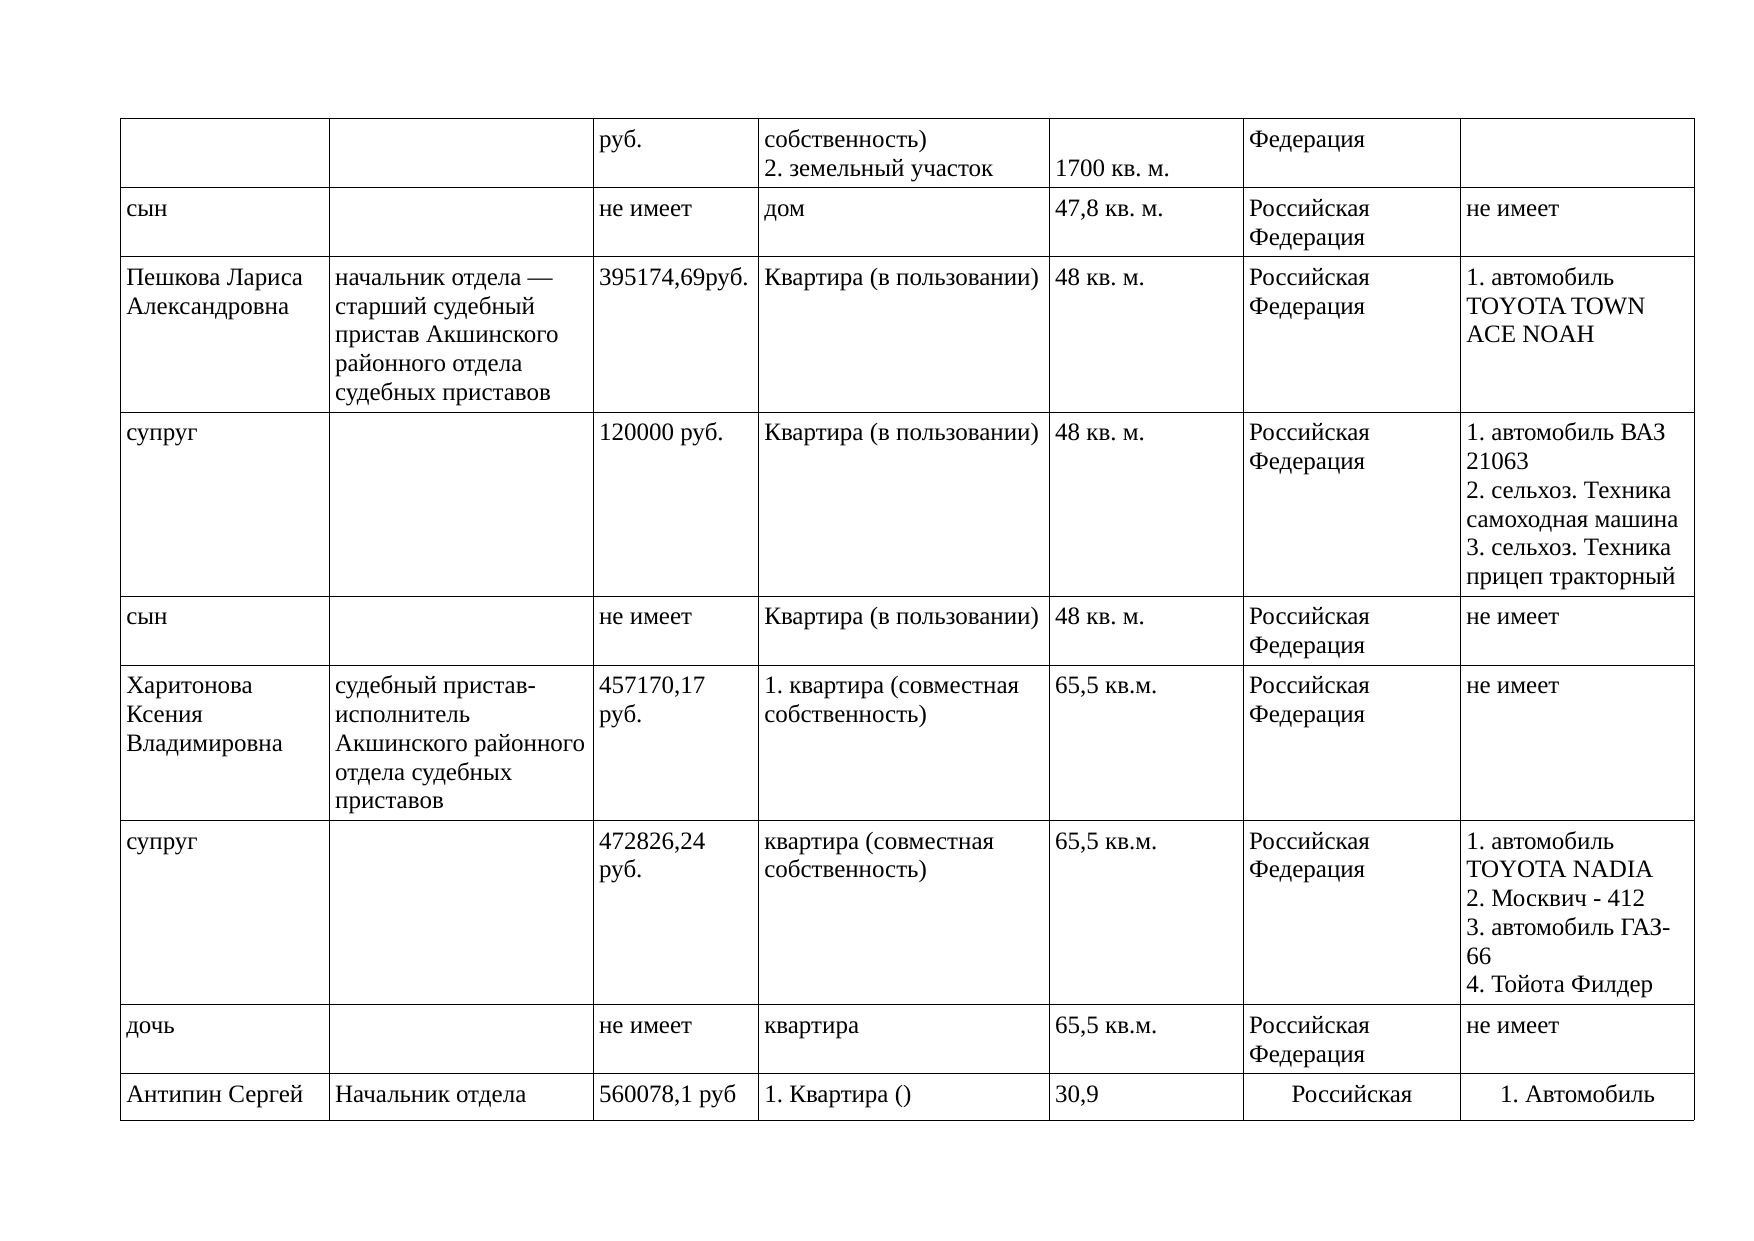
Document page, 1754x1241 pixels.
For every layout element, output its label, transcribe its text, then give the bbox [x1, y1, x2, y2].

table_cell Российская Федерация [1244, 597, 1460, 665]
table_cell Российская Федерация [1244, 1005, 1460, 1073]
table_cell не имеет [1461, 188, 1694, 256]
table_cell 48 кв. м. [1050, 257, 1243, 412]
table_cell 1. автомобиль TOYOTA TOWN ACE NOAH [1461, 257, 1694, 412]
table_cell сын [121, 597, 329, 665]
table_cell 395174,69руб. [594, 257, 758, 412]
table_cell Квартира (в пользовании) [759, 597, 1049, 665]
table_cell судебный пристав-исполнитель Акшинского районного отдела судебных приставов [330, 666, 593, 820]
table_cell собственность) 2. земельный участок [759, 119, 1049, 187]
table_cell 65,5 кв.м. [1050, 666, 1243, 820]
table_cell [330, 119, 593, 187]
table_cell [330, 597, 593, 665]
table_cell квартира (совместная собственность) [759, 821, 1049, 1004]
table_cell не имеет [1461, 1005, 1694, 1073]
table_cell [121, 119, 329, 187]
table_cell 1. Квартира () [759, 1074, 1049, 1120]
table_cell Квартира (в пользовании) [759, 257, 1049, 412]
table_cell Российская Федерация [1244, 257, 1460, 412]
table_cell не имеет [1461, 597, 1694, 665]
table_cell 472826,24 руб. [594, 821, 758, 1004]
table_cell 65,5 кв.м. [1050, 1005, 1243, 1073]
table_cell [330, 821, 593, 1004]
table_cell Российская Федерация [1244, 666, 1460, 820]
table_cell [330, 413, 593, 596]
table_cell 457170,17 руб. [594, 666, 758, 820]
table_cell Пешкова Лариса Александровна [121, 257, 329, 412]
table_cell 65,5 кв.м. [1050, 821, 1243, 1004]
table_cell дочь [121, 1005, 329, 1073]
table_cell супруг [121, 821, 329, 1004]
table_cell 120000 руб. [594, 413, 758, 596]
table_cell 1700 кв. м. [1050, 119, 1243, 187]
table_cell 48 кв. м. [1050, 597, 1243, 665]
table_cell Российская Федерация [1244, 413, 1460, 596]
table_cell не имеет [1461, 666, 1694, 820]
table_cell Федерация [1244, 119, 1460, 187]
table_cell 47,8 кв. м. [1050, 188, 1243, 256]
table_cell Российская [1244, 1074, 1460, 1120]
table_cell дом [759, 188, 1049, 256]
table_cell не имеет [594, 188, 758, 256]
table_cell начальник отдела — старший судебный пристав Акшинского районного отдела судебных приставов [330, 257, 593, 412]
table_cell 560078,1 руб [594, 1074, 758, 1120]
table_cell руб. [594, 119, 758, 187]
table_cell Начальник отдела [330, 1074, 593, 1120]
table_cell [330, 1005, 593, 1073]
table_cell 30,9 [1050, 1074, 1243, 1120]
table_cell Российская Федерация [1244, 821, 1460, 1004]
table_cell не имеет [594, 1005, 758, 1073]
table_cell 1. квартира (совместная собственность) [759, 666, 1049, 820]
table_cell не имеет [594, 597, 758, 665]
table_cell Антипин Сергей [121, 1074, 329, 1120]
table_cell 1. Автомобиль [1461, 1074, 1694, 1120]
table_cell [1461, 119, 1694, 187]
table_cell квартира [759, 1005, 1049, 1073]
table_cell сын [121, 188, 329, 256]
table_cell 1. автомобиль ВАЗ 21063 2. сельхоз. Техника самоходная машина 3. сельхоз. Техника прицеп тракторный [1461, 413, 1694, 596]
table_cell [330, 188, 593, 256]
table_cell Квартира (в пользовании) [759, 413, 1049, 596]
table_cell Харитонова Ксения Владимировна [121, 666, 329, 820]
table_cell Российская Федерация [1244, 188, 1460, 256]
table_cell супруг [121, 413, 329, 596]
table_cell 1. автомобиль TOYOTA NADIA 2. Москвич - 412 3. автомобиль ГАЗ-66 4. Тойота Филдер [1461, 821, 1694, 1004]
table_cell 48 кв. м. [1050, 413, 1243, 596]
